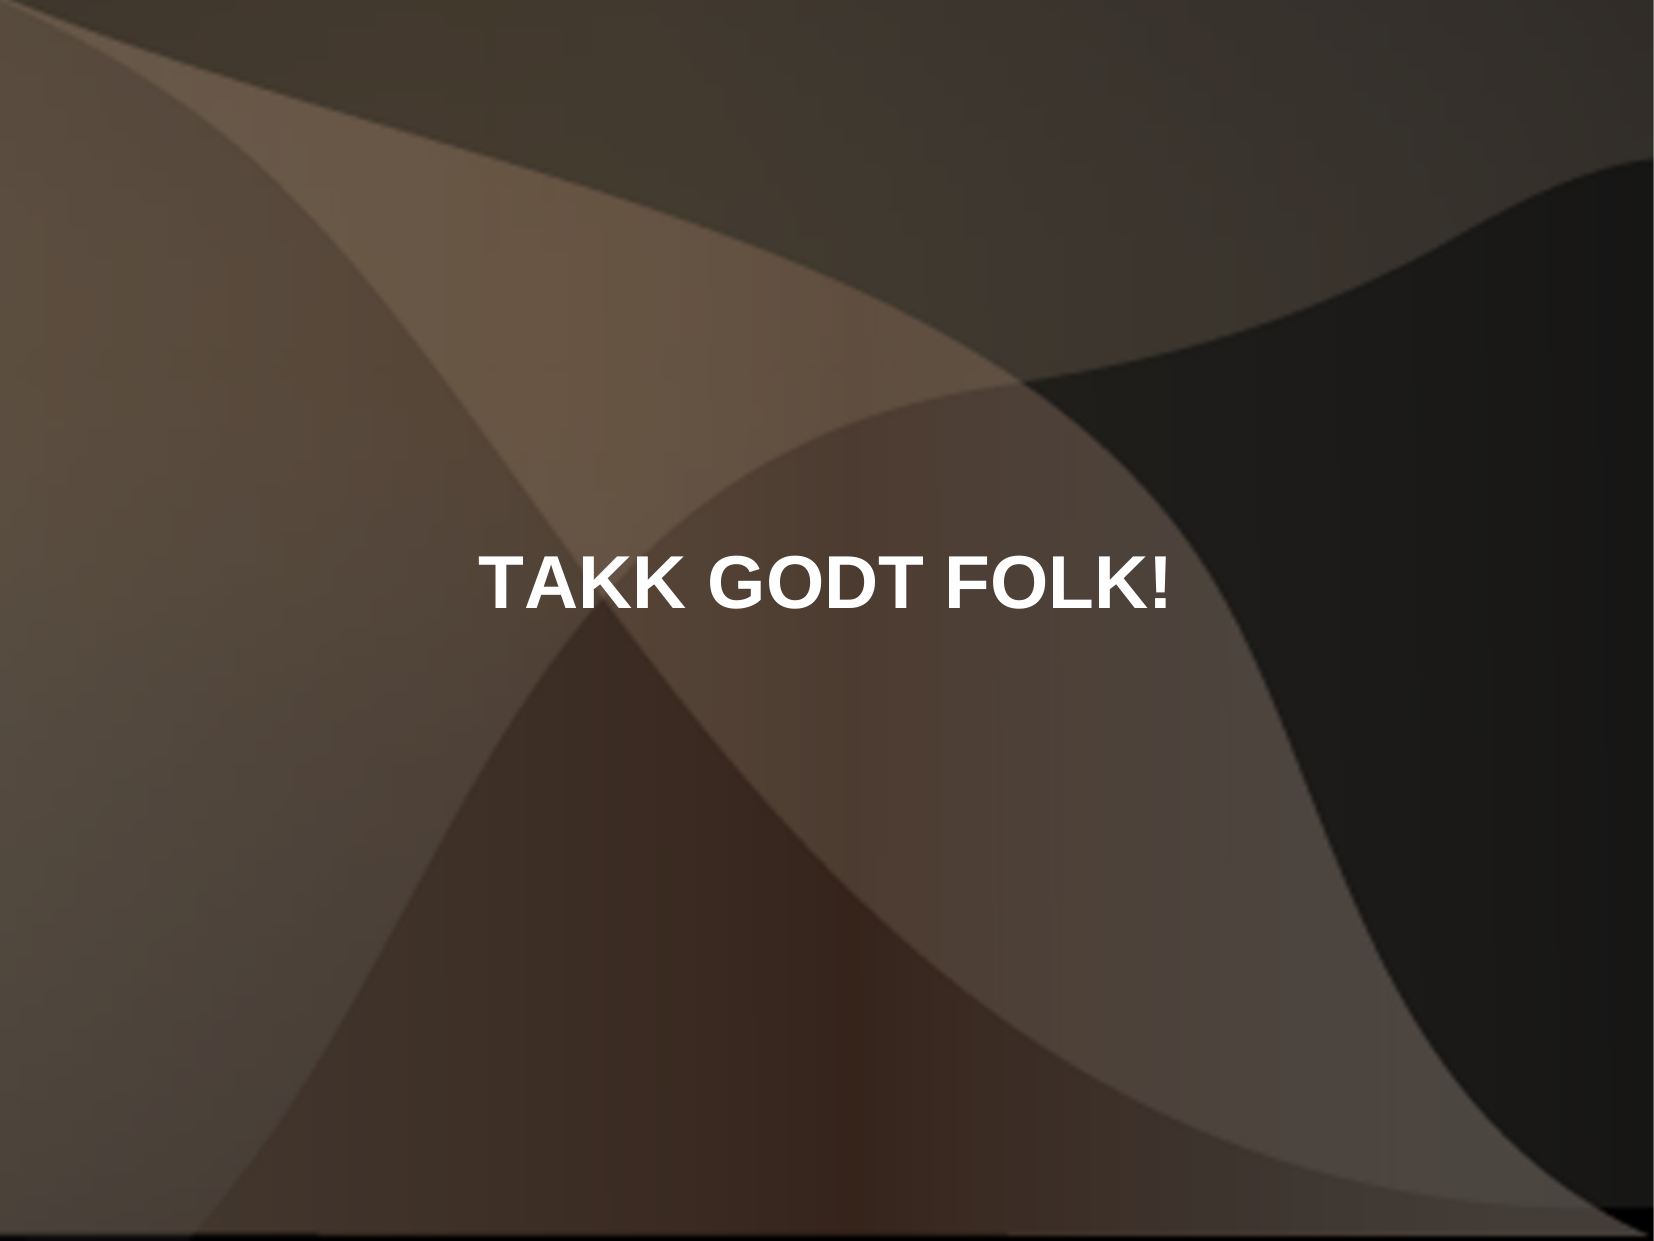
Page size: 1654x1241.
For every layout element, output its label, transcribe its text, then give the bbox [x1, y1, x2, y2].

subtitle TAKK GODT FOLK! [82, 49, 1571, 1109]
